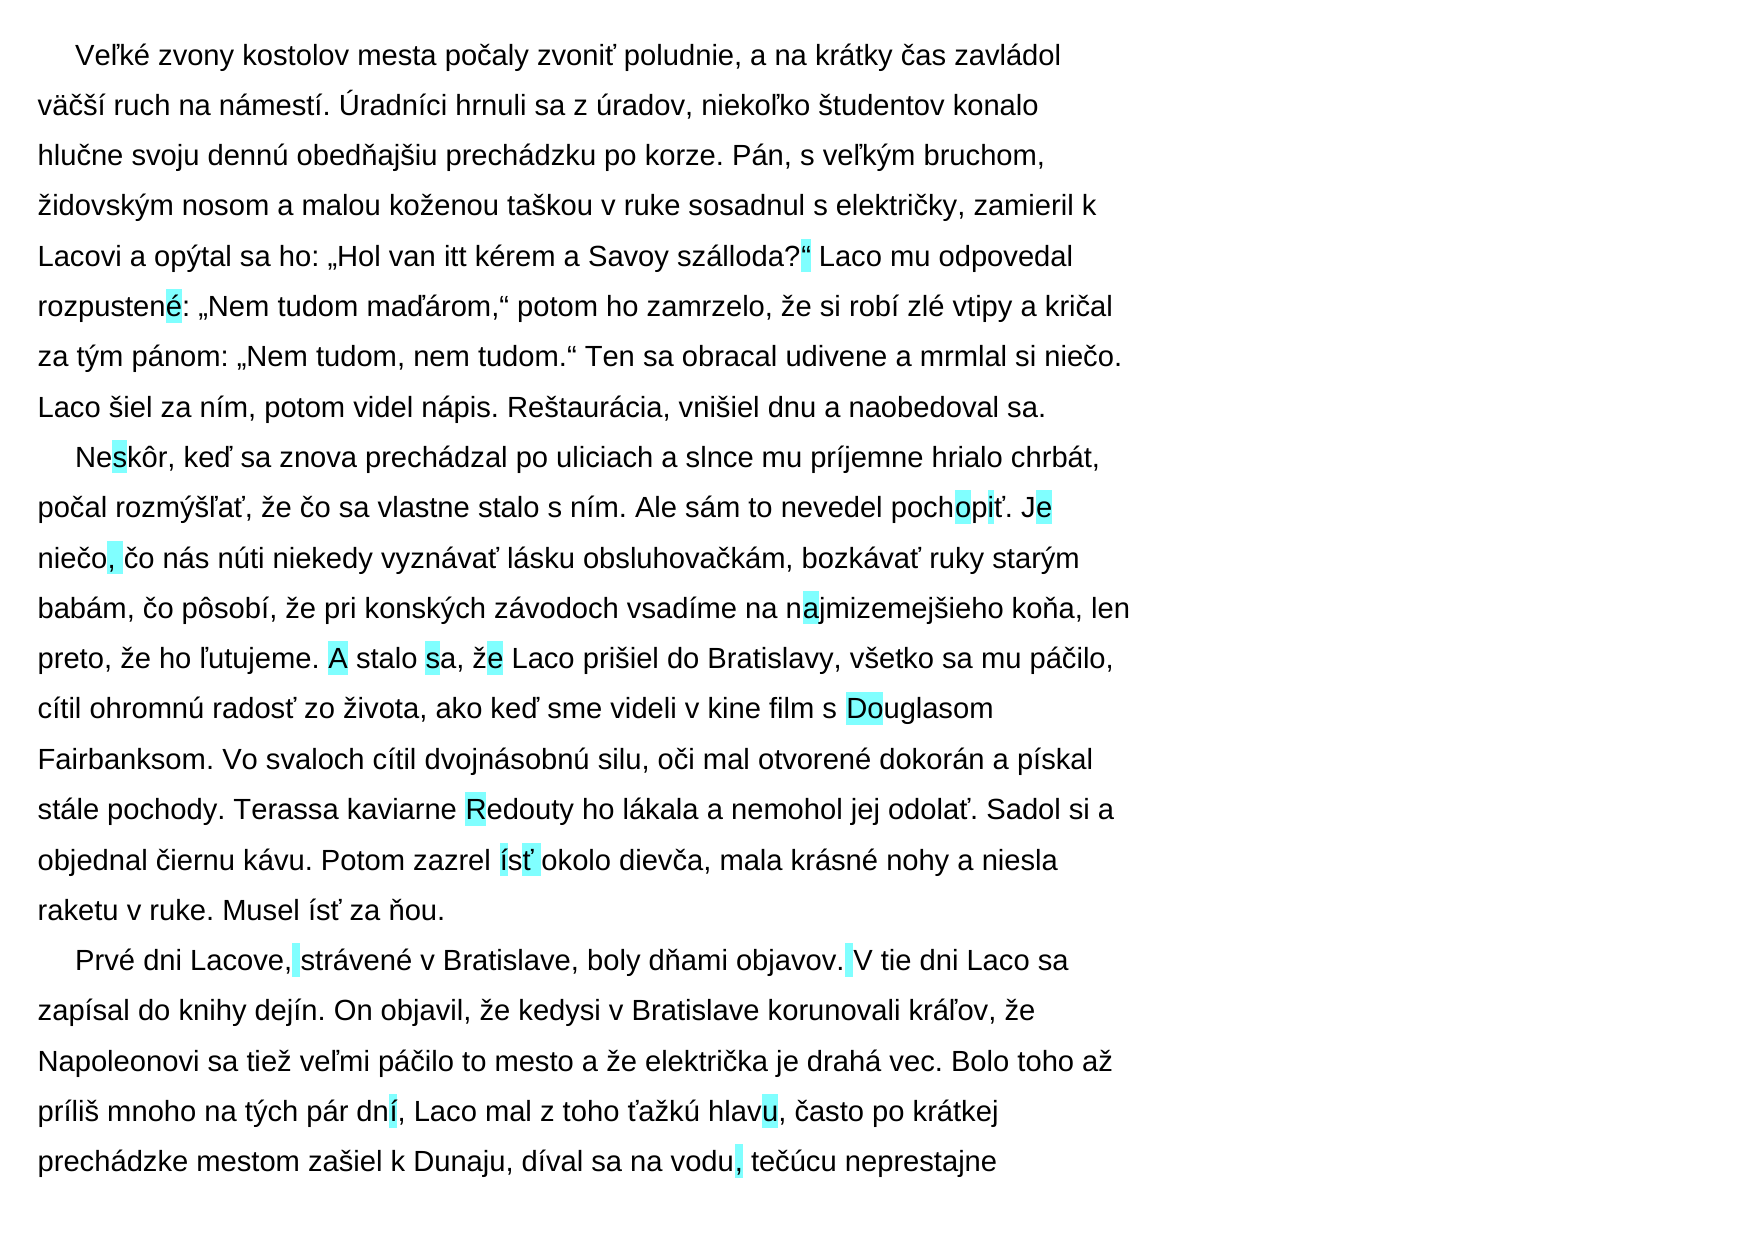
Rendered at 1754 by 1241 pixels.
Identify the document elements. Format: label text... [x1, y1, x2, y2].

text Prvé dni Lacove, strávené v Bratislave, boly dňami objavov. V tie dni Laco sa zapísal do knihy dejín. On objavil, že kedysi v Bratislave korunovali kráľov, že Napoleonovi sa tiež veľmi páčilo to mesto a že električka je drahá vec. Bolo toho až príliš mnoho na tých pár dní, Laco mal z toho ťažkú hlavu, často po krátkej prechádzke mestom zašiel k Dunaju, díval sa na vodu, tečúcu neprestajne [37, 943, 1130, 1178]
text Neskôr, keď sa znova prechádzal po uliciach a slnce mu príjemne hrialo chrbát, počal rozmýšľať, že čo sa vlastne stalo s ním. Ale sám to nevedel pochopiť. Je niečo, čo nás núti niekedy vyznávať lásku obsluhovačkám, bozkávať ruky starým babám, čo pôsobí, že pri konských závodoch vsadíme na najmizemejšieho koňa, len preto, že ho ľutujeme. A stalo sa, že Laco prišiel do Bratislavy, všetko sa mu páčilo, cítil ohromnú radosť zo života, ako keď sme videli v kine film s Douglasom Fairbanksom. Vo svaloch cítil dvojnásobnú silu, oči mal otvorené dokorán a pískal stále pochody. Terassa kaviarne Redouty ho lákala a nemohol jej odolať. Sadol si a objednal čiernu kávu. Potom zazrel ísť okolo dievča, mala krásné nohy a niesla raketu v ruke. Musel ísť za ňou. [37, 440, 1130, 926]
text Veľké zvony kostolov mesta počaly zvoniť poludnie, a na krátky čas zavládol väčší ruch na námestí. Úradníci hrnuli sa z úradov, niekoľko študentov konalo hlučne svoju dennú obedňajšiu prechádzku po korze. Pán, s veľkým bruchom, židovským nosom a malou koženou taškou v ruke sosadnul s električky, zamieril k Lacovi a opýtal sa ho: „Hol van itt kérem a Savoy szálloda?“ Laco mu odpovedal rozpustené: „Nem tudom maďárom,“ potom ho zamrzelo, že si robí zlé vtipy a kričal za tým pánom: „Nem tudom, nem tudom.“ Ten sa obracal udivene a mrmlal si niečo. Laco šiel za ním, potom videl nápis. Reštaurácia, vnišiel dnu a naobedoval sa. [37, 37, 1130, 423]
